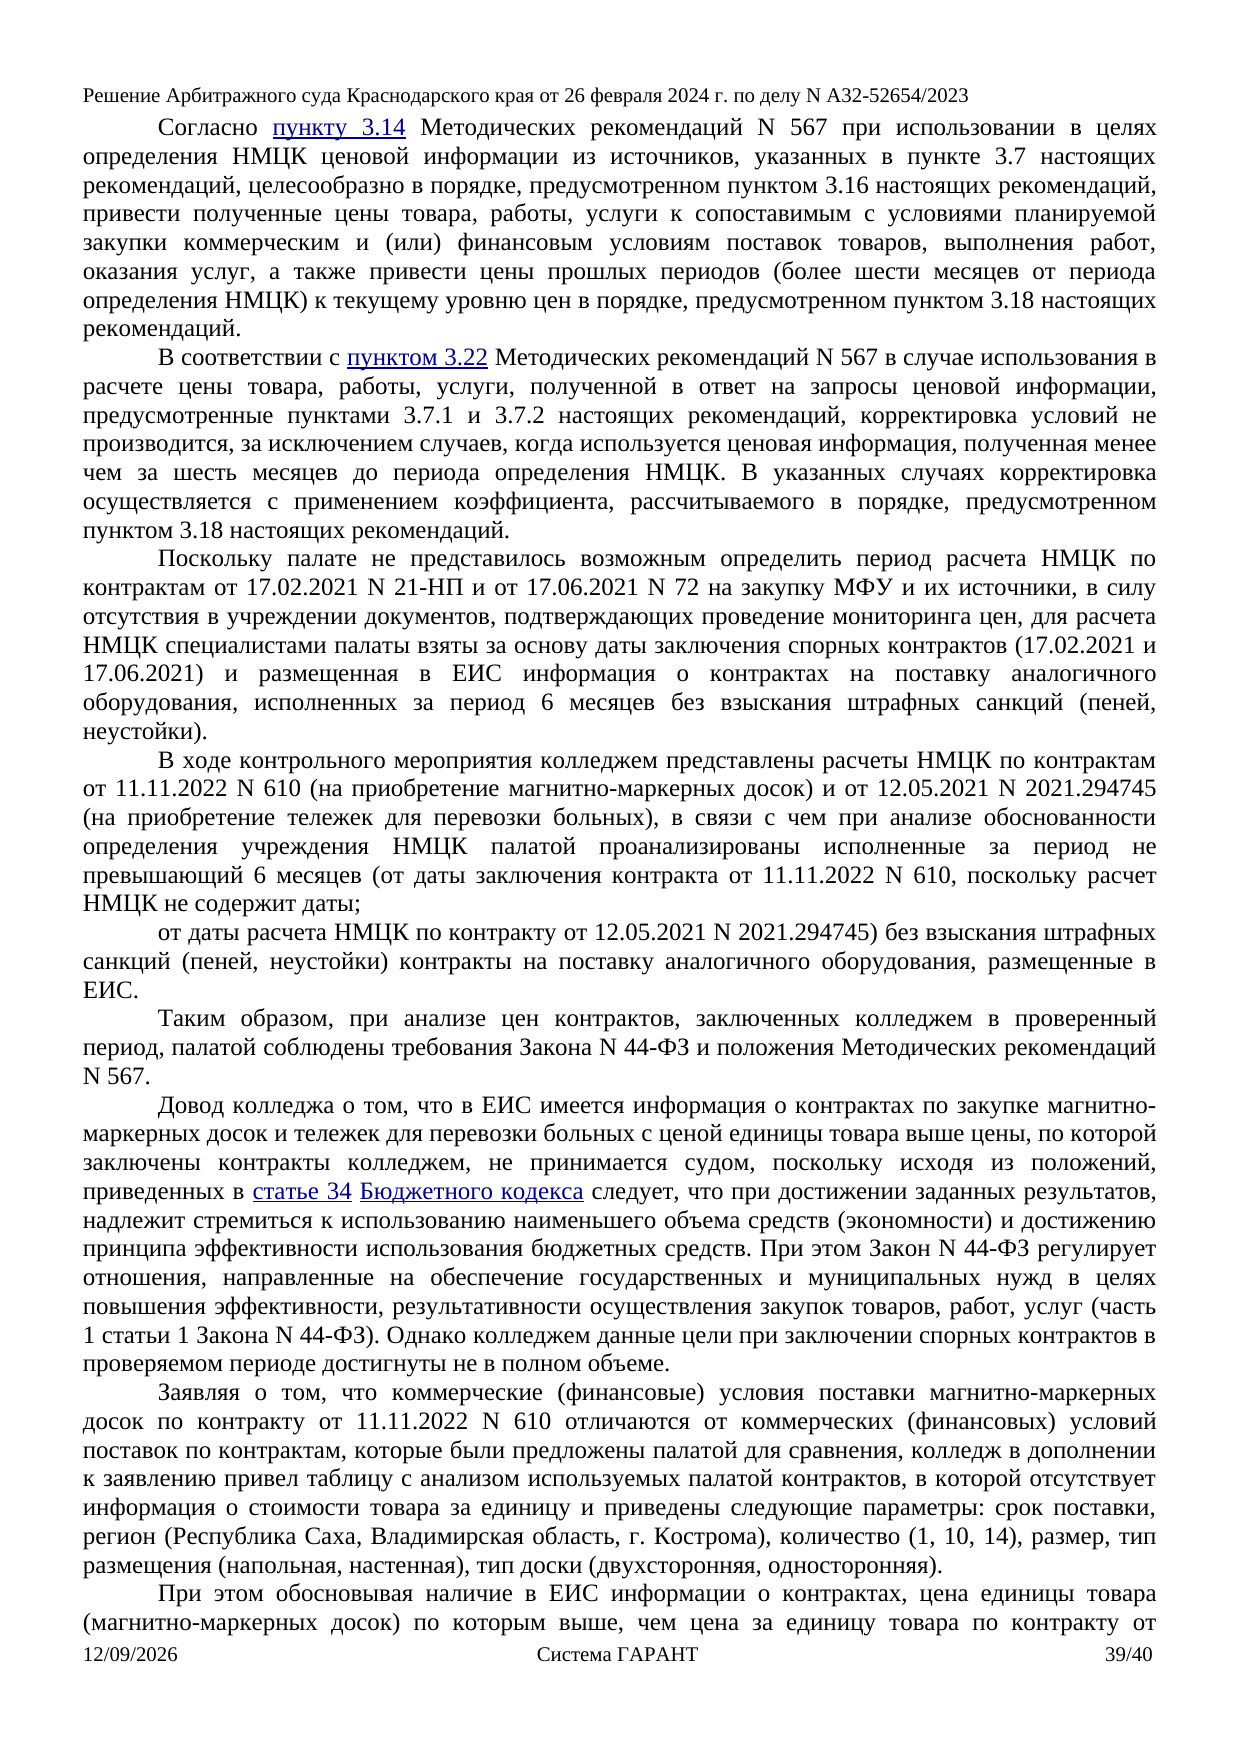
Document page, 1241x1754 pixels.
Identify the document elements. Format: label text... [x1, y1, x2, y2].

text При этом обосновывая наличие в ЕИС информации о контрактах, цена единицы товара (магнитно-маркерных досок) по которым выше, чем цена за единицу товара по контракту от [83, 1578, 1157, 1636]
text Заявляя о том, что коммерческие (финансовые) условия поставки магнитно-маркерных досок по контракту от 11.11.2022 N 610 отличаются от коммерческих (финансовых) условий поставок по контрактам, которые были предложены палатой для сравнения, колледж в дополнении к заявлению привел таблицу с анализом используемых палатой контрактов, в которой отсутствует информация о стоимости товара за единицу и приведены следующие параметры: срок поставки, регион (Республика Саха, Владимирская область, г. Кострома), количество (1, 10, 14), размер, тип размещения (напольная, настенная), тип доски (двухсторонняя, односторонняя). [83, 1377, 1157, 1578]
text от даты расчета НМЦК по контракту от 12.05.2021 N 2021.294745) без взыскания штрафных санкций (пеней, неустойки) контракты на поставку аналогичного оборудования, размещенные в ЕИС. [83, 917, 1157, 1003]
text Поскольку палате не представилось возможным определить период расчета НМЦК по контрактам от 17.02.2021 N 21-НП и от 17.06.2021 N 72 на закупку МФУ и их источники, в силу отсутствия в учреждении документов, подтверждающих проведение мониторинга цен, для расчета НМЦК специалистами палаты взяты за основу даты заключения спорных контрактов (17.02.2021 и 17.06.2021) и размещенная в ЕИС информация о контрактах на поставку аналогичного оборудования, исполненных за период 6 месяцев без взыскания штрафных санкций (пеней, неустойки). [83, 543, 1157, 745]
text В ходе контрольного мероприятия колледжем представлены расчеты НМЦК по контрактам от 11.11.2022 N 610 (на приобретение магнитно-маркерных досок) и от 12.05.2021 N 2021.294745 (на приобретение тележек для перевозки больных), в связи с чем при анализе обоснованности определения учреждения НМЦК палатой проанализированы исполненные за период не превышающий 6 месяцев (от даты заключения контракта от 11.11.2022 N 610, поскольку расчет НМЦК не содержит даты; [83, 745, 1157, 917]
text Довод колледжа о том, что в ЕИС имеется информация о контрактах по закупке магнитно-маркерных досок и тележек для перевозки больных с ценой единицы товара выше цены, по которой заключены контракты колледжем, не принимается судом, поскольку исходя из положений, приведенных в статье 34 Бюджетного кодекса следует, что при достижении заданных результатов, надлежит стремиться к использованию наименьшего объема средств (экономности) и достижению принципа эффективности использования бюджетных средств. При этом Закон N 44-ФЗ регулирует отношения, направленные на обеспечение государственных и муниципальных нужд в целях повышения эффективности, результативности осуществления закупок товаров, работ, услуг (часть 1 статьи 1 Закона N 44-ФЗ). Однако колледжем данные цели при заключении спорных контрактов в проверяемом периоде достигнуты не в полном объеме. [83, 1090, 1157, 1377]
text Согласно пункту 3.14 Методических рекомендаций N 567 при использовании в целях определения НМЦК ценовой информации из источников, указанных в пункте 3.7 настоящих рекомендаций, целесообразно в порядке, предусмотренном пунктом 3.16 настоящих рекомендаций, привести полученные цены товара, работы, услуги к сопоставимым с условиями планируемой закупки коммерческим и (или) финансовым условиям поставок товаров, выполнения работ, оказания услуг, а также привести цены прошлых периодов (более шести месяцев от периода определения НМЦК) к текущему уровню цен в порядке, предусмотренном пунктом 3.18 настоящих рекомендаций. [83, 112, 1157, 342]
text В соответствии с пунктом 3.22 Методических рекомендаций N 567 в случае использования в расчете цены товара, работы, услуги, полученной в ответ на запросы ценовой информации, предусмотренные пунктами 3.7.1 и 3.7.2 настоящих рекомендаций, корректировка условий не производится, за исключением случаев, когда используется ценовая информация, полученная менее чем за шесть месяцев до периода определения НМЦК. В указанных случаях корректировка осуществляется с применением коэффициента, рассчитываемого в порядке, предусмотренном пунктом 3.18 настоящих рекомендаций. [83, 342, 1157, 543]
text Таким образом, при анализе цен контрактов, заключенных колледжем в проверенный период, палатой соблюдены требования Закона N 44-ФЗ и положения Методических рекомендаций N 567. [83, 1003, 1157, 1090]
